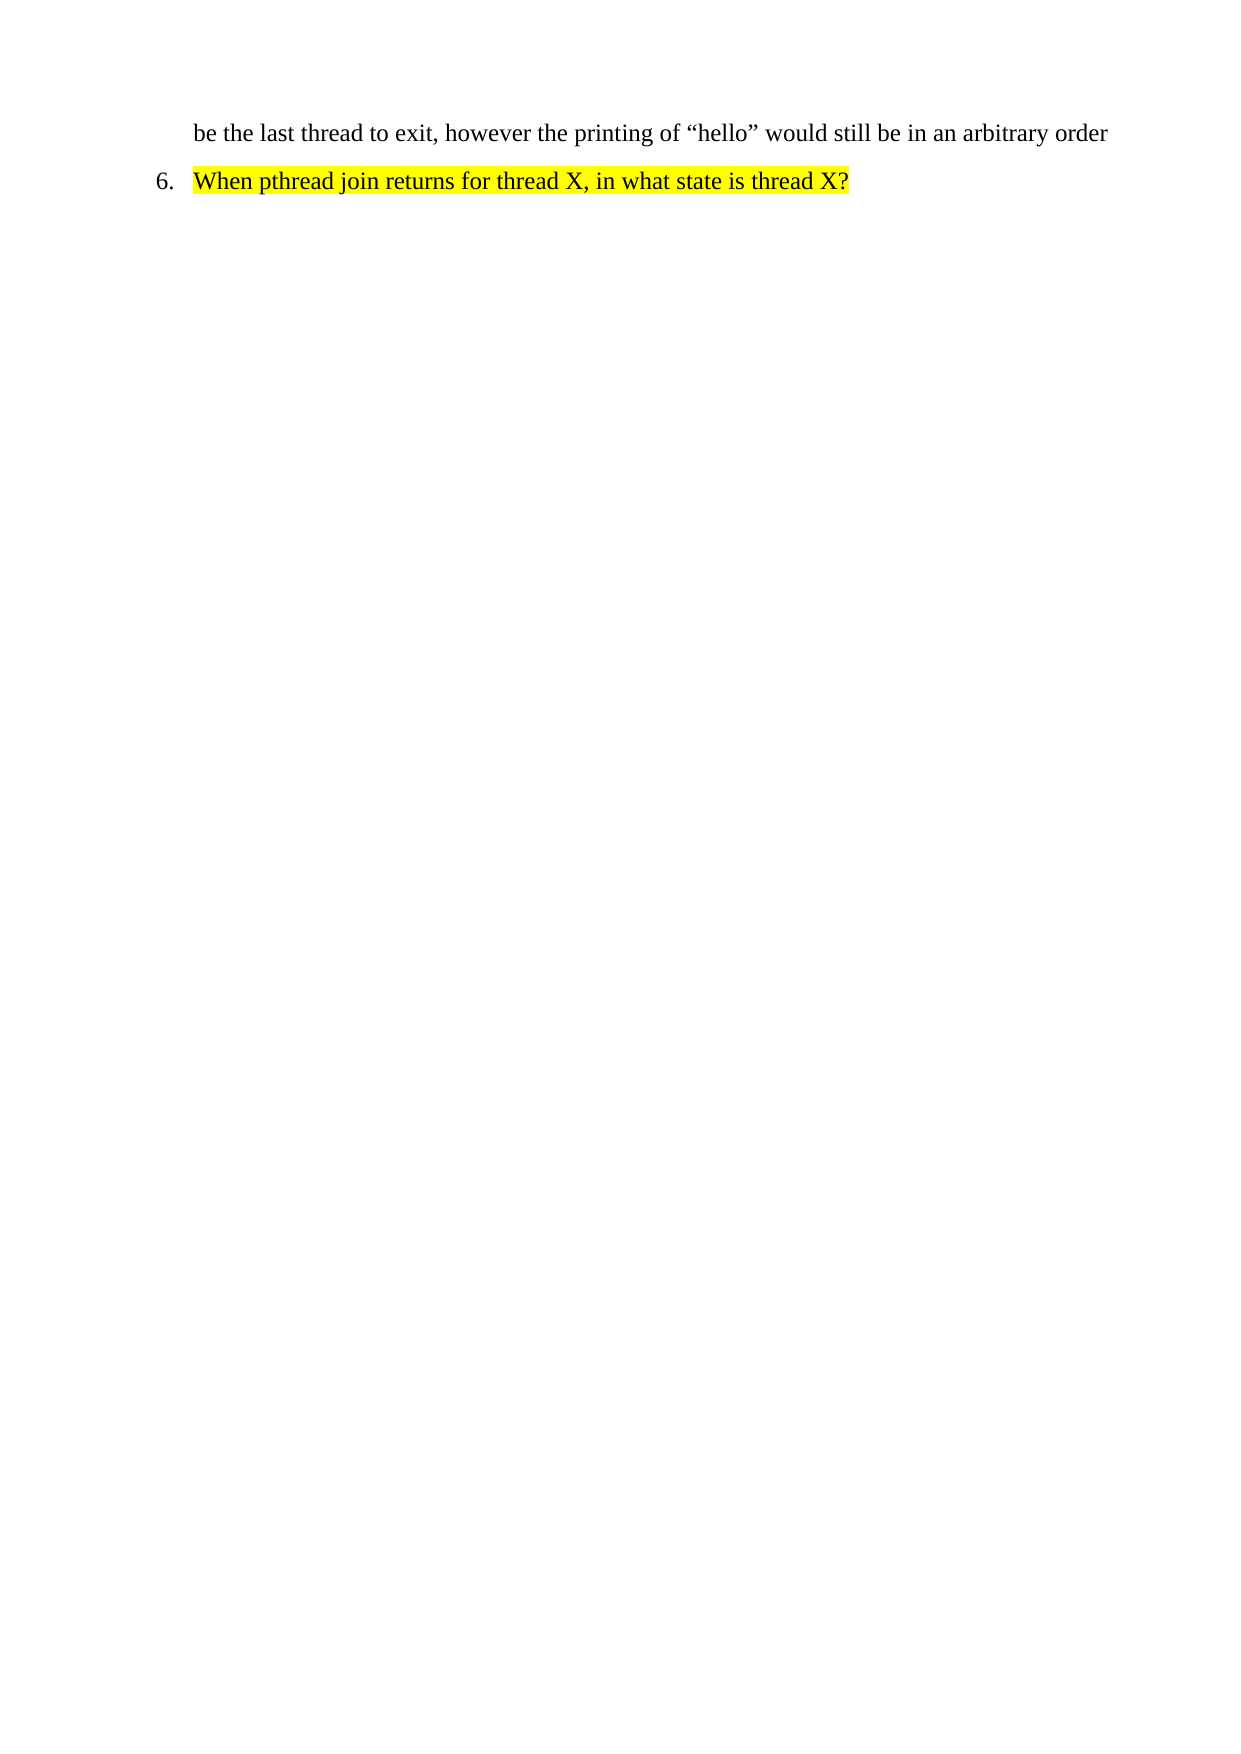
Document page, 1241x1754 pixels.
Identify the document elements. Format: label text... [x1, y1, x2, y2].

list be the last thread to exit, however the printing of “hello” would still be in an arbitrary order [156, 118, 1122, 147]
list When pthread join returns for thread X, in what state is thread X? [156, 166, 1122, 194]
